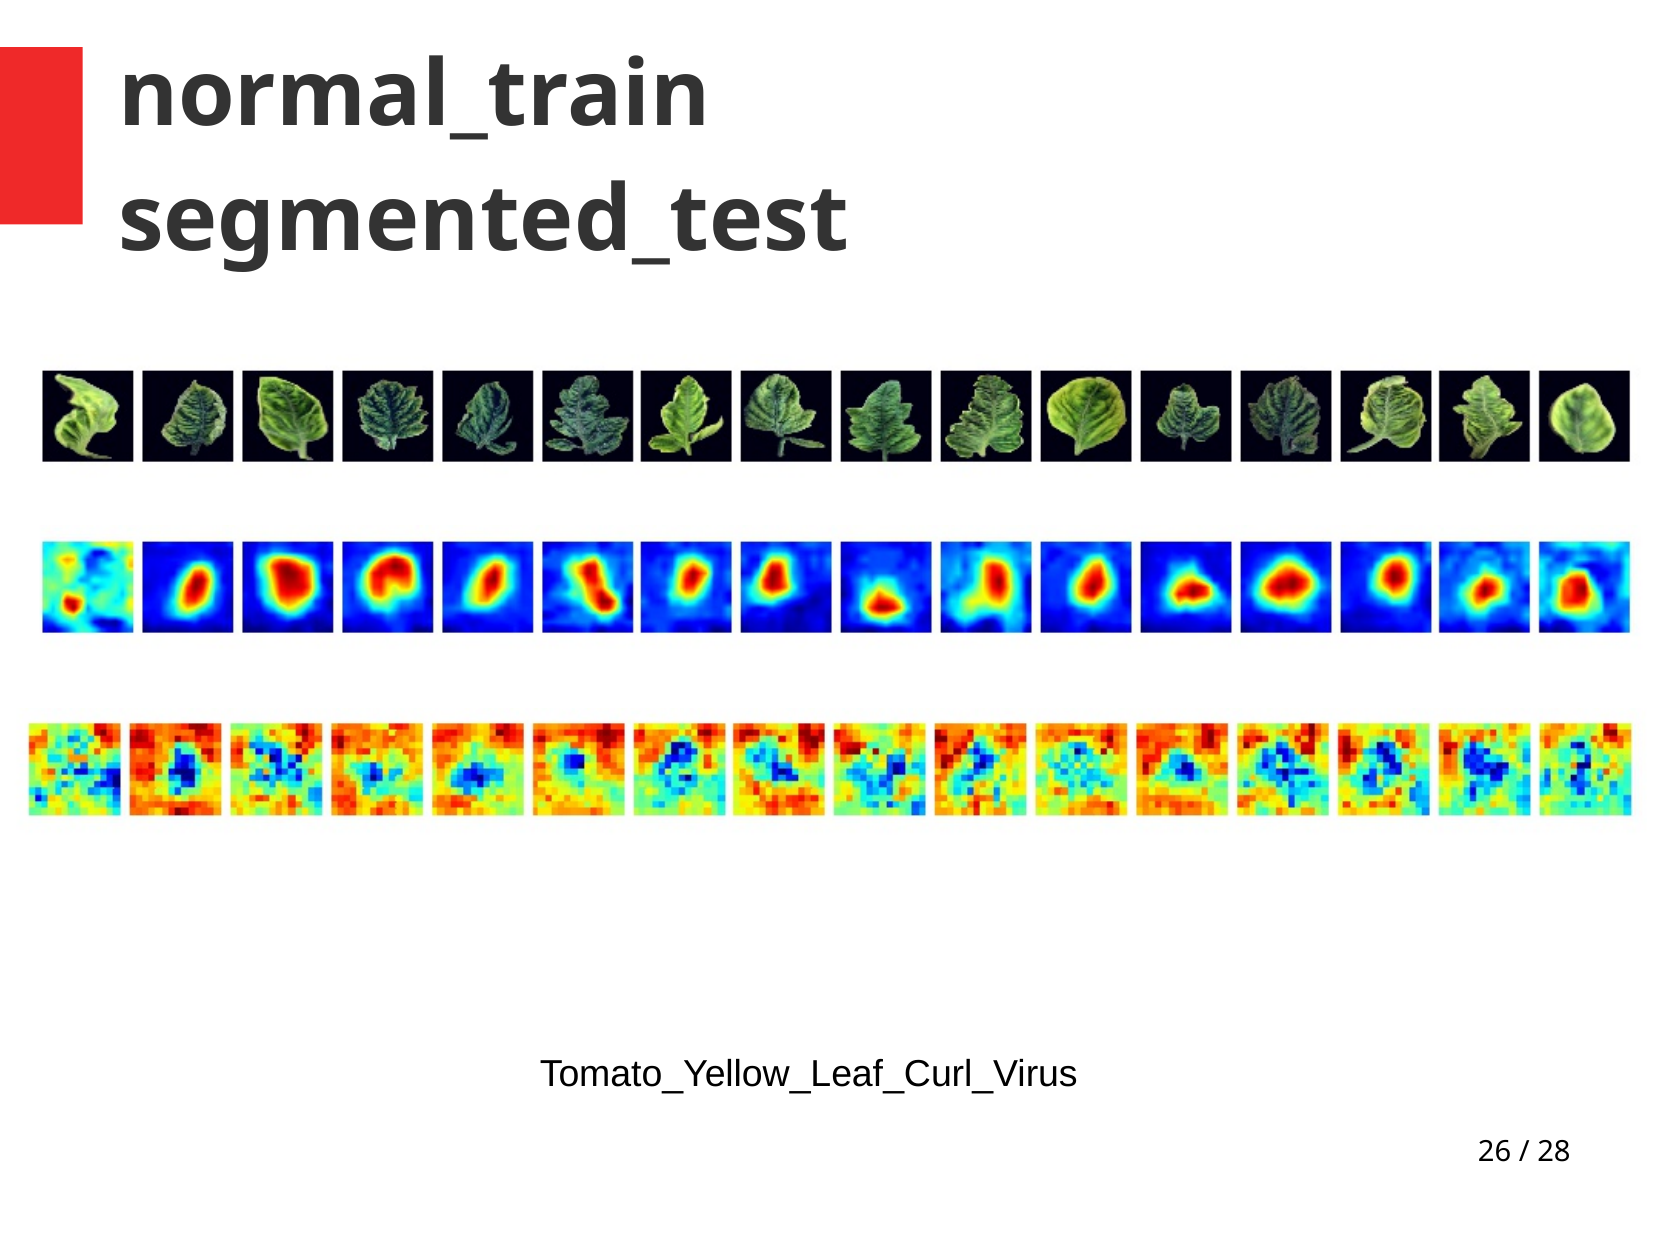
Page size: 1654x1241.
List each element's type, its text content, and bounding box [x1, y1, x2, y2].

picture [0, 525, 1647, 670]
title normal_train segmented_test [118, 45, 1571, 260]
picture [0, 708, 1647, 853]
picture [0, 354, 1647, 499]
text_box Tomato_Yellow_Leaf_Curl_Virus [525, 1044, 1185, 1102]
